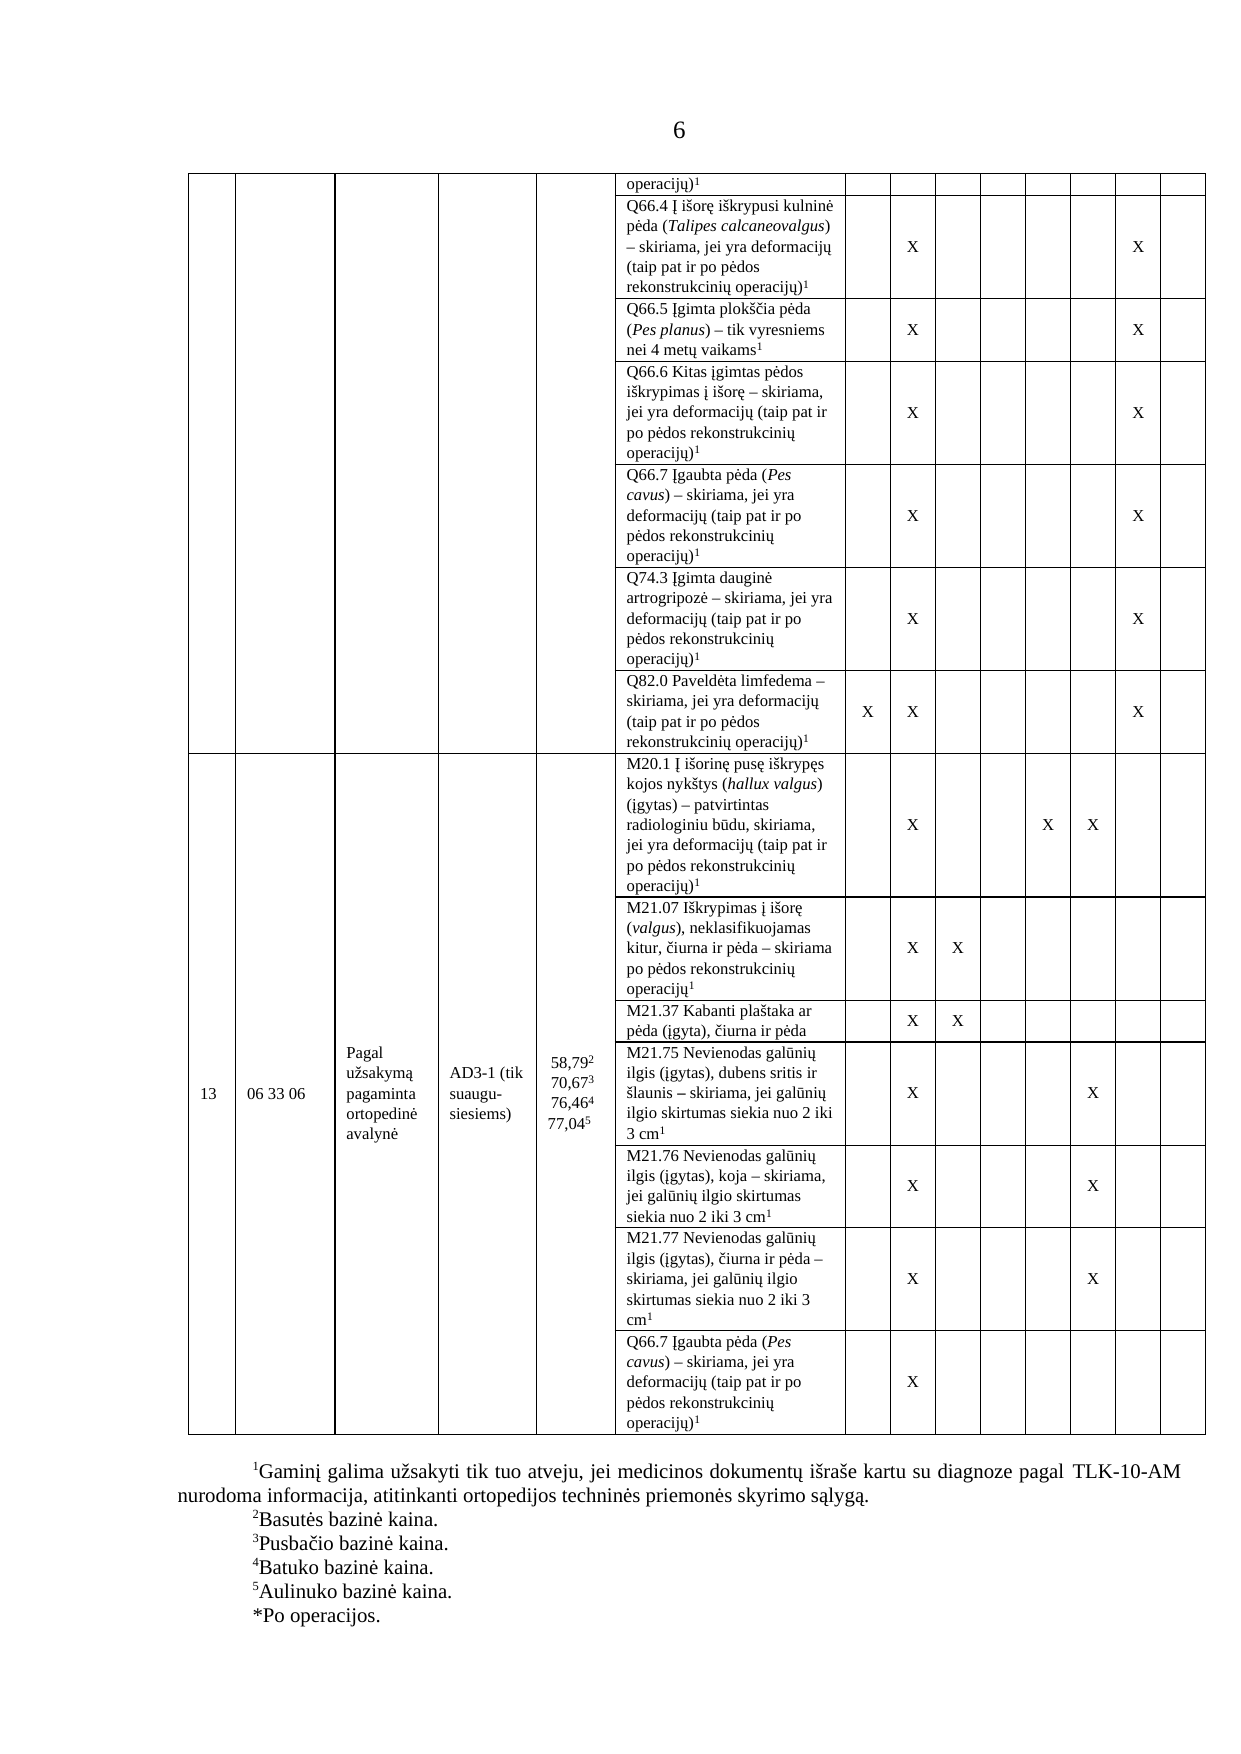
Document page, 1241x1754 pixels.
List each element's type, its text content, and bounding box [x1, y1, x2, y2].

table_cell [1161, 1331, 1205, 1433]
table_cell M20.1 Į išorinę pusę iškrypęs kojos nykštys (hallux valgus) (įgytas) – patvirtintas radiologiniu būdu, skiriama, jei yra deformacijų (taip pat ir po pėdos rekonstrukcinių operacijų)1 [616, 754, 845, 896]
table_cell [1161, 671, 1205, 753]
table_cell [846, 898, 890, 999]
table_cell [936, 1228, 980, 1330]
table_cell X [891, 1331, 935, 1433]
table_cell X [891, 362, 935, 464]
table_cell [439, 174, 536, 753]
table_cell [981, 1331, 1025, 1433]
table_cell X [891, 1146, 935, 1227]
table_cell [846, 299, 890, 361]
table_cell [1026, 1043, 1070, 1144]
table_cell [846, 465, 890, 567]
table_cell [1116, 1001, 1160, 1041]
table_cell [1071, 671, 1115, 753]
table_cell X [1116, 362, 1160, 464]
table_cell [936, 465, 980, 567]
table_cell [846, 1331, 890, 1433]
table_cell [1071, 465, 1115, 567]
table_cell X [891, 299, 935, 361]
table_cell [1161, 568, 1205, 670]
table_cell [1026, 1001, 1070, 1041]
table_cell [336, 174, 438, 753]
table_cell [1026, 465, 1070, 567]
table_cell [1026, 671, 1070, 753]
table_cell [1071, 196, 1115, 298]
table_cell [981, 174, 1025, 195]
table_cell [1071, 174, 1115, 195]
table_cell [1071, 1331, 1115, 1433]
table_cell X [936, 1001, 980, 1041]
table_cell X [1071, 1043, 1115, 1144]
table_cell [981, 1146, 1025, 1227]
table_cell Pagal užsakymą pagaminta ortopedinė avalynė [336, 754, 438, 1433]
table_cell X [891, 196, 935, 298]
table_cell [1071, 362, 1115, 464]
table_cell [981, 898, 1025, 999]
table_cell [1116, 1146, 1160, 1227]
table_cell X [1071, 1146, 1115, 1227]
table_cell [1071, 898, 1115, 999]
table_cell [981, 671, 1025, 753]
table_cell Q66.4 Į išorę iškrypusi kulninė pėda (Talipes calcaneovalgus) – skiriama, jei yra deformacijų (taip pat ir po pėdos rekonstrukcinių operacijų)1 [616, 196, 845, 298]
table_cell X [846, 671, 890, 753]
table_cell [846, 1146, 890, 1227]
table_cell [1116, 1043, 1160, 1144]
text 5Aulinuko bazinė kaina. [177, 1579, 1181, 1603]
table_cell [1026, 174, 1070, 195]
table_cell X [891, 671, 935, 753]
table_cell [936, 299, 980, 361]
table_cell [1116, 1331, 1160, 1433]
table_cell operacijų)1 [616, 174, 845, 195]
table_cell X [891, 754, 935, 896]
table_cell [1116, 1228, 1160, 1330]
table_cell [846, 754, 890, 896]
table_cell X [1116, 196, 1160, 298]
table_cell [981, 196, 1025, 298]
table_cell X [1116, 568, 1160, 670]
table_cell [981, 465, 1025, 567]
table_cell M21.37 Kabanti plaštaka ar pėda (įgyta), čiurna ir pėda [616, 1001, 845, 1041]
table_cell X [891, 568, 935, 670]
table_cell [1161, 1043, 1205, 1144]
text 4Batuko bazinė kaina. [177, 1555, 1181, 1579]
table_cell [846, 1228, 890, 1330]
table_cell [846, 568, 890, 670]
table_cell [1071, 1001, 1115, 1041]
text 2Basutės bazinė kaina. [177, 1507, 1181, 1531]
table_cell [1116, 754, 1160, 896]
table_cell [936, 1331, 980, 1433]
table_cell [936, 362, 980, 464]
table_cell [981, 754, 1025, 896]
table_cell 13 [189, 754, 235, 1433]
table_cell [1161, 465, 1205, 567]
table_cell [1161, 299, 1205, 361]
table_cell [1161, 362, 1205, 464]
table_cell [1116, 174, 1160, 195]
table_cell X [936, 898, 980, 999]
table_cell [936, 1146, 980, 1227]
table_cell X [891, 1228, 935, 1330]
table_cell [846, 196, 890, 298]
table_cell [936, 754, 980, 896]
table_cell Q82.0 Paveldėta limfedema – skiriama, jei yra deformacijų (taip pat ir po pėdos rekonstrukcinių operacijų)1 [616, 671, 845, 753]
table_cell [846, 174, 890, 195]
table_cell Q66.7 Įgaubta pėda (Pes cavus) – skiriama, jei yra deformacijų (taip pat ir po pėdos rekonstrukcinių operacijų)1 [616, 465, 845, 567]
table_cell X [1071, 754, 1115, 896]
table_cell X [891, 1043, 935, 1144]
table_cell [981, 299, 1025, 361]
table_cell [1161, 754, 1205, 896]
text *Po operacijos. [177, 1603, 1181, 1627]
table_cell Q74.3 Įgimta dauginė artrogripozė – skiriama, jei yra deformacijų (taip pat ir po pėdos rekonstrukcinių operacijų)1 [616, 568, 845, 670]
table_cell [981, 568, 1025, 670]
table_cell X [891, 465, 935, 567]
table_cell [846, 1001, 890, 1041]
table_cell [1161, 898, 1205, 999]
table_cell [1026, 1146, 1070, 1227]
table_cell [936, 174, 980, 195]
table_cell [1026, 299, 1070, 361]
table_cell 58,792 70,673 76,464 77,045 [537, 754, 615, 1433]
table_cell X [891, 898, 935, 999]
table_cell [936, 196, 980, 298]
table_cell [1161, 196, 1205, 298]
table_cell [1026, 898, 1070, 999]
table_cell Q66.7 Įgaubta pėda (Pes cavus) – skiriama, jei yra deformacijų (taip pat ir po pėdos rekonstrukcinių operacijų)1 [616, 1331, 845, 1433]
table_cell M21.76 Nevienodas galūnių ilgis (įgytas), koja – skiriama, jei galūnių ilgio skirtumas siekia nuo 2 iki 3 cm1 [616, 1146, 845, 1227]
table_cell [1161, 174, 1205, 195]
table_cell [936, 1043, 980, 1144]
table_cell M21.77 Nevienodas galūnių ilgis (įgytas), čiurna ir pėda – skiriama, jei galūnių ilgio skirtumas siekia nuo 2 iki 3 cm1 [616, 1228, 845, 1330]
table_cell M21.07 Iškrypimas į išorę (valgus), neklasifikuojamas kitur, čiurna ir pėda – skiriama po pėdos rekonstrukcinių operacijų1 [616, 898, 845, 999]
text 1Gaminį galima užsakyti tik tuo atveju, jei medicinos dokumentų išraše kartu su diagnoze pagal TLK-10-AM nurodoma informacija, atitinkanti ortopedijos techninės priemonės skyrimo sąlygą. [177, 1459, 1181, 1507]
table_cell [936, 671, 980, 753]
table_cell [1116, 898, 1160, 999]
table_cell [1071, 568, 1115, 670]
table_cell 06 33 06 [236, 754, 334, 1433]
table_cell [846, 362, 890, 464]
table_cell [1026, 568, 1070, 670]
table_cell X [1026, 754, 1070, 896]
table_cell [189, 174, 235, 753]
table_cell Q66.5 Įgimta plokščia pėda (Pes planus) – tik vyresniems nei 4 metų vaikams1 [616, 299, 845, 361]
table_cell X [1071, 1228, 1115, 1330]
table_cell [1026, 362, 1070, 464]
table_cell AD3-1 (tik suaugu-siesiems) [439, 754, 536, 1433]
table_cell [936, 568, 980, 670]
table_cell [236, 174, 334, 753]
table_cell [1161, 1146, 1205, 1227]
table_cell X [1116, 299, 1160, 361]
table_cell [1026, 1228, 1070, 1330]
table_cell [981, 362, 1025, 464]
table_cell [1161, 1001, 1205, 1041]
table_cell Q66.6 Kitas įgimtas pėdos iškrypimas į išorę – skiriama, jei yra deformacijų (taip pat ir po pėdos rekonstrukcinių operacijų)1 [616, 362, 845, 464]
table_cell [1071, 299, 1115, 361]
table_cell [1026, 1331, 1070, 1433]
table_cell [1161, 1228, 1205, 1330]
table_cell [891, 174, 935, 195]
table_cell [981, 1043, 1025, 1144]
table_cell X [1116, 671, 1160, 753]
table_cell [981, 1001, 1025, 1041]
table_cell [537, 174, 615, 753]
table_cell [981, 1228, 1025, 1330]
table_cell [1026, 196, 1070, 298]
table_cell M21.75 Nevienodas galūnių ilgis (įgytas), dubens sritis ir šlaunis – skiriama, jei galūnių ilgio skirtumas siekia nuo 2 iki 3 cm1 [616, 1043, 845, 1144]
table_cell X [1116, 465, 1160, 567]
table_cell [846, 1043, 890, 1144]
table_cell X [891, 1001, 935, 1041]
text 3Pusbačio bazinė kaina. [177, 1531, 1181, 1555]
